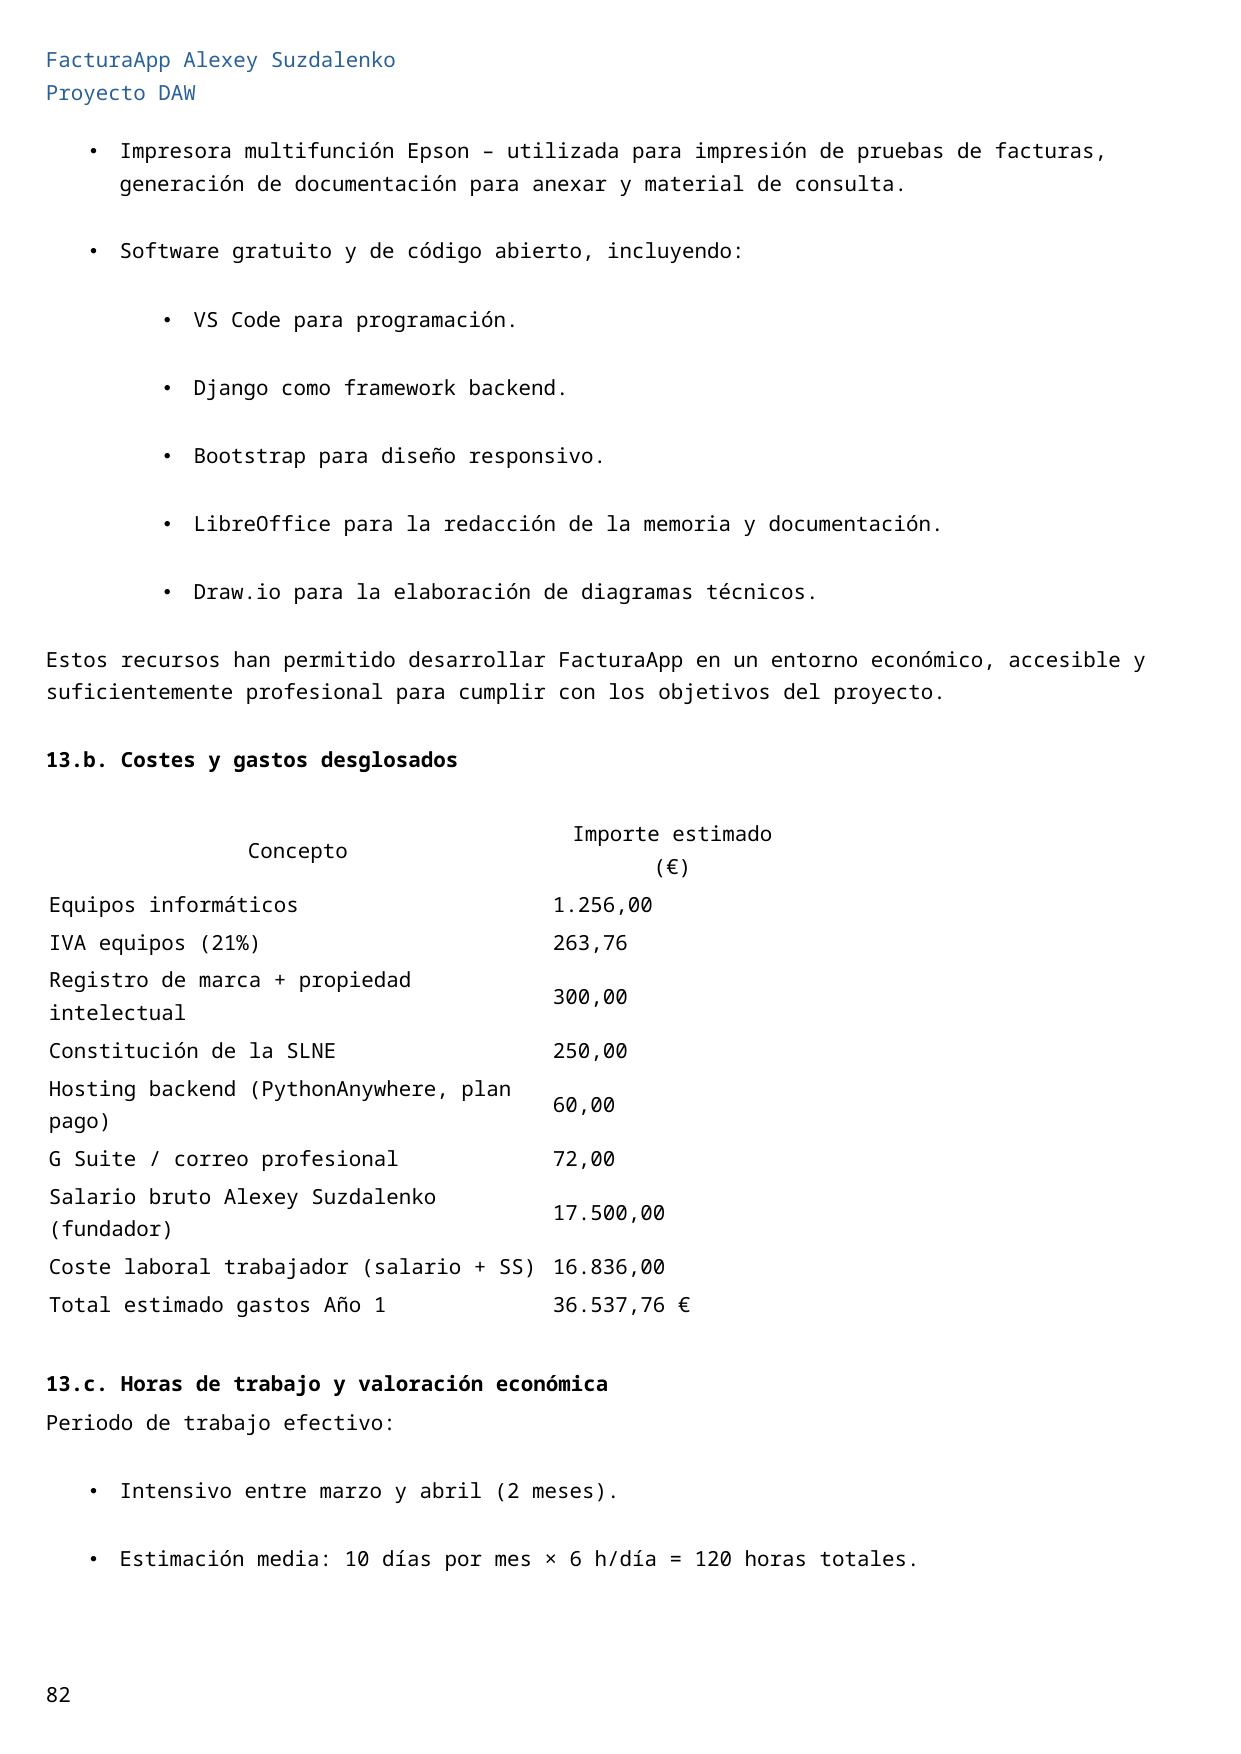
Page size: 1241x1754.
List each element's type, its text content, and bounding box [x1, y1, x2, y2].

text Estos recursos han permitido desarrollar FacturaApp en un entorno económico, accesible y suficientemente profesional para cumplir con los objetivos del proyecto. [46, 645, 1195, 706]
text 13.b. Costes y gastos desglosados [46, 745, 1195, 774]
table_cell Constitución de la SLNE [46, 1033, 550, 1071]
table_cell Equipos informáticos [46, 887, 550, 925]
table_cell Registro de marca + propiedad intelectual [46, 963, 550, 1033]
table_header Importe estimado (€) [550, 817, 794, 887]
table_cell Hosting backend (PythonAnywhere, plan pago) [46, 1071, 550, 1141]
table_cell 263,76 [550, 925, 794, 963]
list Draw.io para la elaboración de diagramas técnicos. [164, 577, 1195, 605]
table_header Concepto [46, 817, 550, 887]
table_cell IVA equipos (21%) [46, 925, 550, 963]
table_cell 36.537,76 € [550, 1287, 794, 1325]
table_cell 72,00 [550, 1141, 794, 1179]
list Impresora multifunción Epson – utilizada para impresión de pruebas de facturas, generación de documentación para anexar y material de consulta. [90, 136, 1195, 197]
table_cell 60,00 [550, 1071, 794, 1141]
list Bootstrap para diseño responsivo. [164, 441, 1195, 469]
table_cell 16.836,00 [550, 1250, 794, 1287]
list Estimación media: 10 días por mes × 6 h/día = 120 horas totales. [90, 1544, 1195, 1573]
list Django como framework backend. [164, 373, 1195, 401]
list Intensivo entre marzo y abril (2 meses). [90, 1476, 1195, 1504]
text Periodo de trabajo efectivo: [46, 1408, 1195, 1437]
subtitle 13.c. Horas de trabajo y valoración económica [46, 1369, 1195, 1398]
table_cell 1.256,00 [550, 887, 794, 925]
table_cell Total estimado gastos Año 1 [46, 1287, 550, 1325]
table_cell 250,00 [550, 1033, 794, 1071]
table_cell G Suite / correo profesional [46, 1141, 550, 1179]
list LibreOffice para la redacción de la memoria y documentación. [164, 509, 1195, 537]
list VS Code para programación. [164, 305, 1195, 333]
table_cell 300,00 [550, 963, 794, 1033]
table_cell Coste laboral trabajador (salario + SS) [46, 1250, 550, 1287]
list Software gratuito y de código abierto, incluyendo: [90, 237, 1195, 265]
table_cell 17.500,00 [550, 1179, 794, 1249]
table_cell Salario bruto Alexey Suzdalenko (fundador) [46, 1179, 550, 1249]
